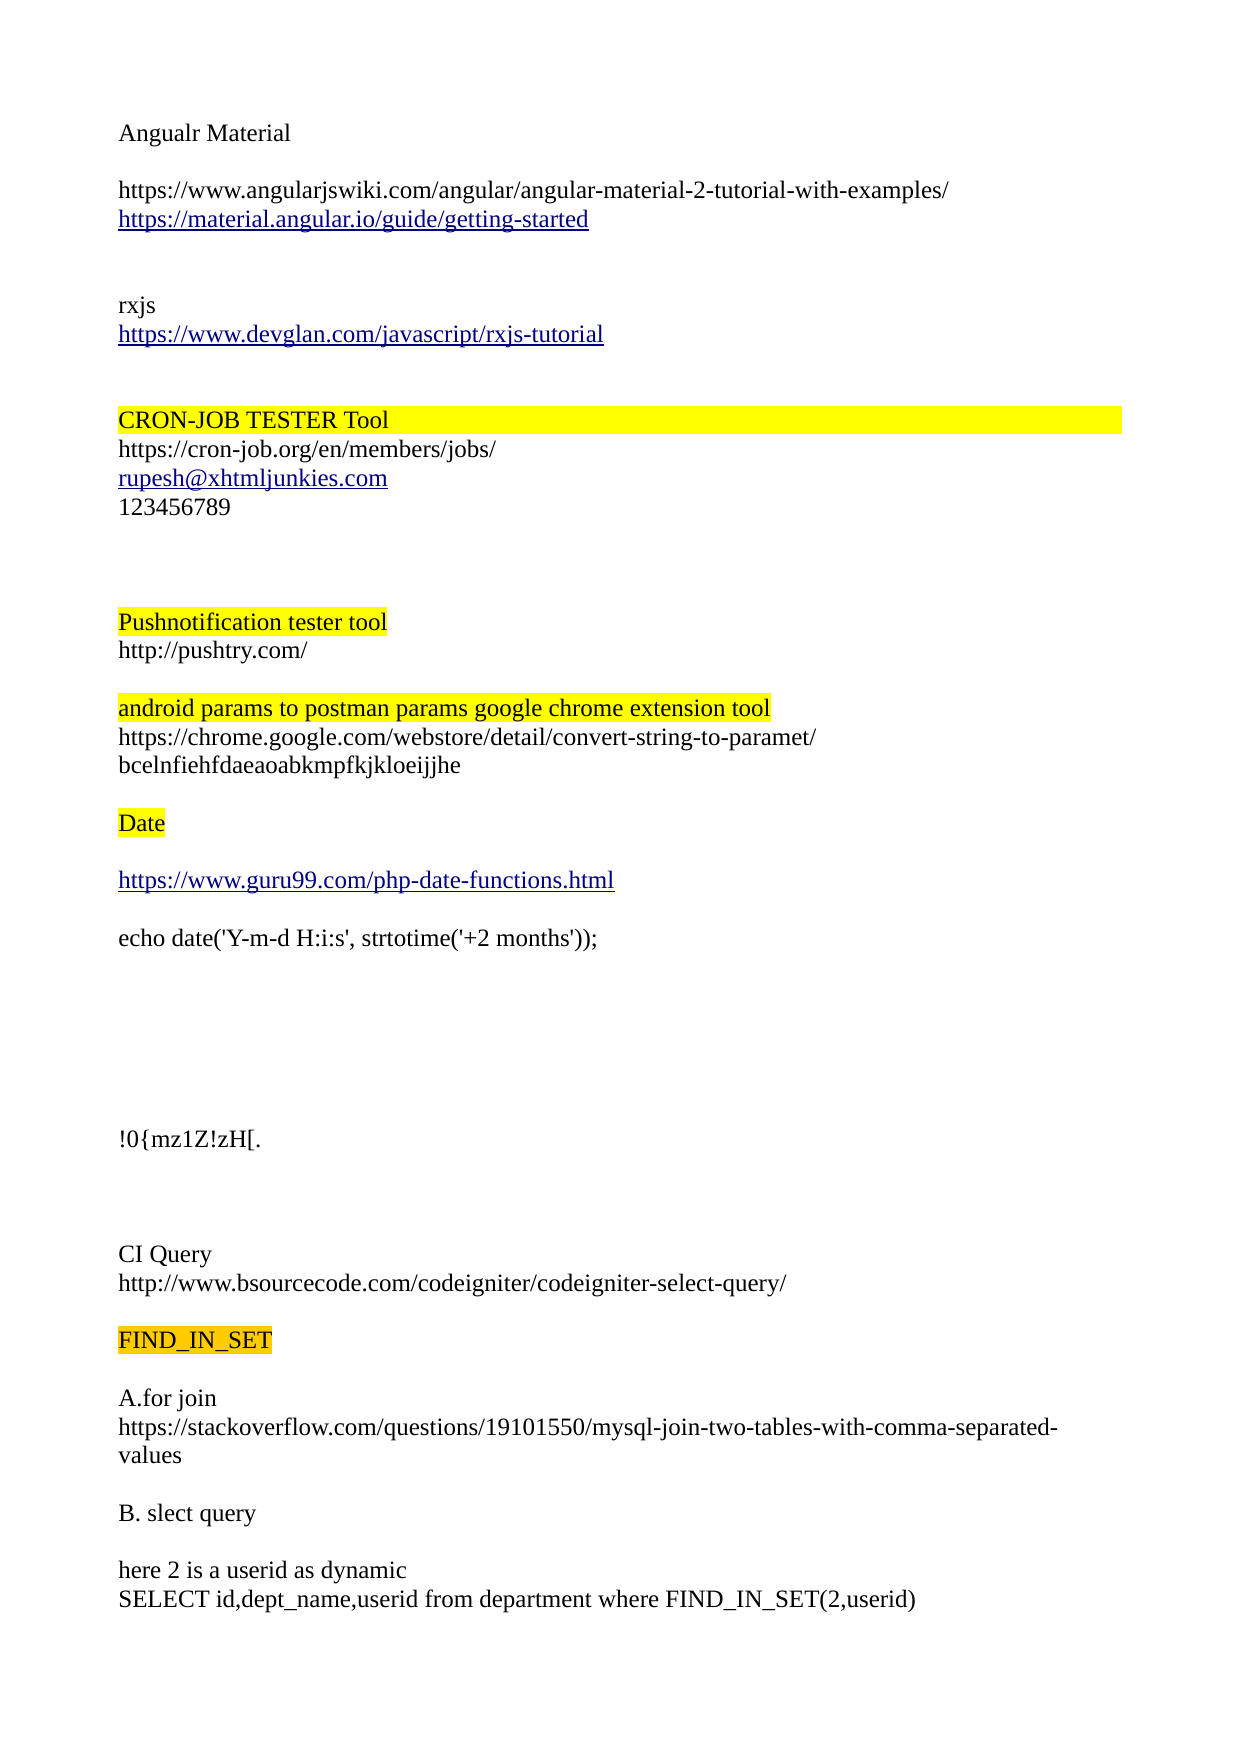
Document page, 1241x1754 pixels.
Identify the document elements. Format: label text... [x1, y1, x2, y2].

text echo date('Y-m-d H:i:s', strtotime('+2 months')); [118, 923, 1122, 952]
text Date [118, 808, 1122, 837]
text rxjs [118, 291, 1122, 319]
text https://cron-job.org/en/members/jobs/ [118, 434, 1122, 463]
text A.for join [118, 1383, 1122, 1412]
text android params to postman params google chrome extension tool [118, 693, 1122, 722]
text https://www.guru99.com/php-date-functions.html [118, 866, 1122, 894]
text SELECT id,dept_name,userid from department where FIND_IN_SET(2,userid) [118, 1584, 1122, 1613]
text http://pushtry.com/ [118, 636, 1122, 664]
text B. slect query [118, 1498, 1122, 1527]
text http://www.bsourcecode.com/codeigniter/codeigniter-select-query/ [118, 1268, 1122, 1297]
text FIND_IN_SET [118, 1326, 1122, 1354]
text https://material.angular.io/guide/getting-started [118, 204, 1122, 233]
text CRON-JOB TESTER Tool [118, 406, 1122, 434]
text rupesh@xhtmljunkies.com [118, 463, 1122, 492]
text CI Query [118, 1239, 1122, 1268]
text Pushnotification tester tool [118, 607, 1122, 636]
text https://www.devglan.com/javascript/rxjs-tutorial [118, 319, 1122, 348]
text https://stackoverflow.com/questions/19101550/mysql-join-two-tables-with-comma-separated-values [118, 1412, 1122, 1469]
text https://chrome.google.com/webstore/detail/convert-string-to-paramet/bcelnfiehfdaeaoabkmpfkjkloeijjhe [118, 722, 1122, 779]
text here 2 is a userid as dynamic [118, 1556, 1122, 1584]
text 123456789 [118, 492, 1122, 521]
text Angualr Material [118, 118, 1122, 147]
text https://www.angularjswiki.com/angular/angular-material-2-tutorial-with-examples/ [118, 176, 1122, 204]
text !0{mz1Z!zH[. [118, 1124, 1122, 1153]
